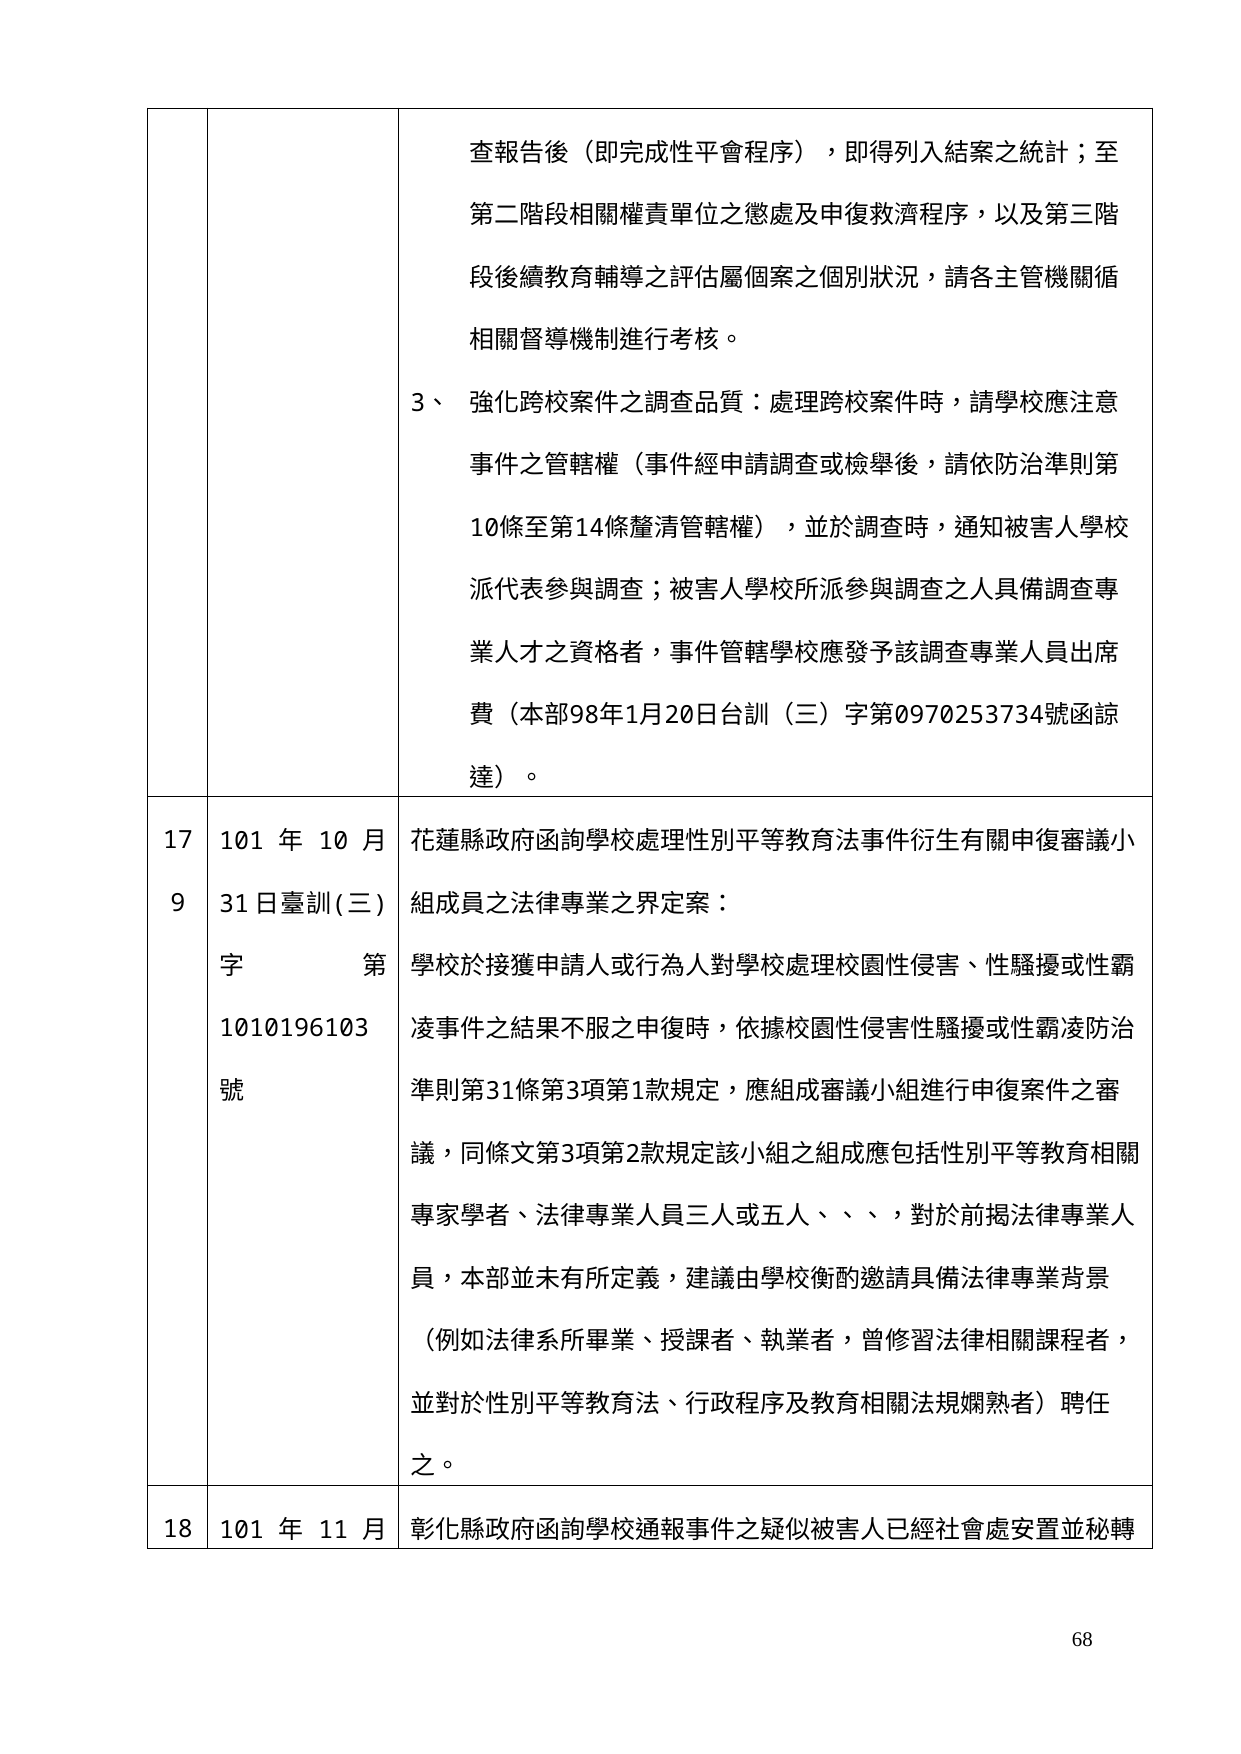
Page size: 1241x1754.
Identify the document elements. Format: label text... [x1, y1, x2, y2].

table_cell 101年11月 [208, 1486, 398, 1548]
table_cell 179 [148, 797, 207, 1485]
table_cell 花蓮縣政府函詢學校處理性別平等教育法事件衍生有關申復審議小組成員之法律專業之界定案： 學校於接獲申請人或行為人對學校處理校園性侵害、性騷擾或性霸凌事件之結果不服之申復時，依據校園性侵害性騷擾或性霸凌防治準則第31條第3項第1款規定，應組成審議小組進行申復案件之審議，同條文第3項第2款規定該小組之組成應包括性別平等教育相關專家學者、法律專業人員三人或五人、、、，對於前揭法律專業人員，本部並未有所定義，建議由學校衡酌邀請具備法律專業背景（例如法律系所畢業、授課者、執業者，曾修習法律相關課程者，並對於性別平等教育法、行政程序及教育相關法規嫻熟者）聘任之。 [399, 797, 1152, 1485]
table_cell 18 [148, 1486, 207, 1548]
table_cell 101年10月31日臺訓(三)字第1010196103號 [208, 797, 398, 1485]
table_cell [148, 109, 207, 796]
table_cell 查報告後（即完成性平會程序），即得列入結案之統計；至第二階段相關權責單位之懲處及申復救濟程序，以及第三階段後續教育輔導之評估屬個案之個別狀況，請各主管機關循相關督導機制進行考核。 強化跨校案件之調查品質：處理跨校案件時，請學校應注意事件之管轄權（事件經申請調查或檢舉後，請依防治準則第10條至第14條釐清管轄權），並於調查時，通知被害人學校派代表參與調查；被害人學校所派參與調查之人具備調查專業人才之資格者，事件管轄學校應發予該調查專業人員出席費（本部98年1月20日台訓（三）字第0970253734號函諒達）。 [399, 109, 1152, 796]
table_cell [208, 109, 398, 796]
table_cell 彰化縣政府函詢學校通報事件之疑似被害人已經社會處安置並秘轉 [399, 1486, 1152, 1548]
